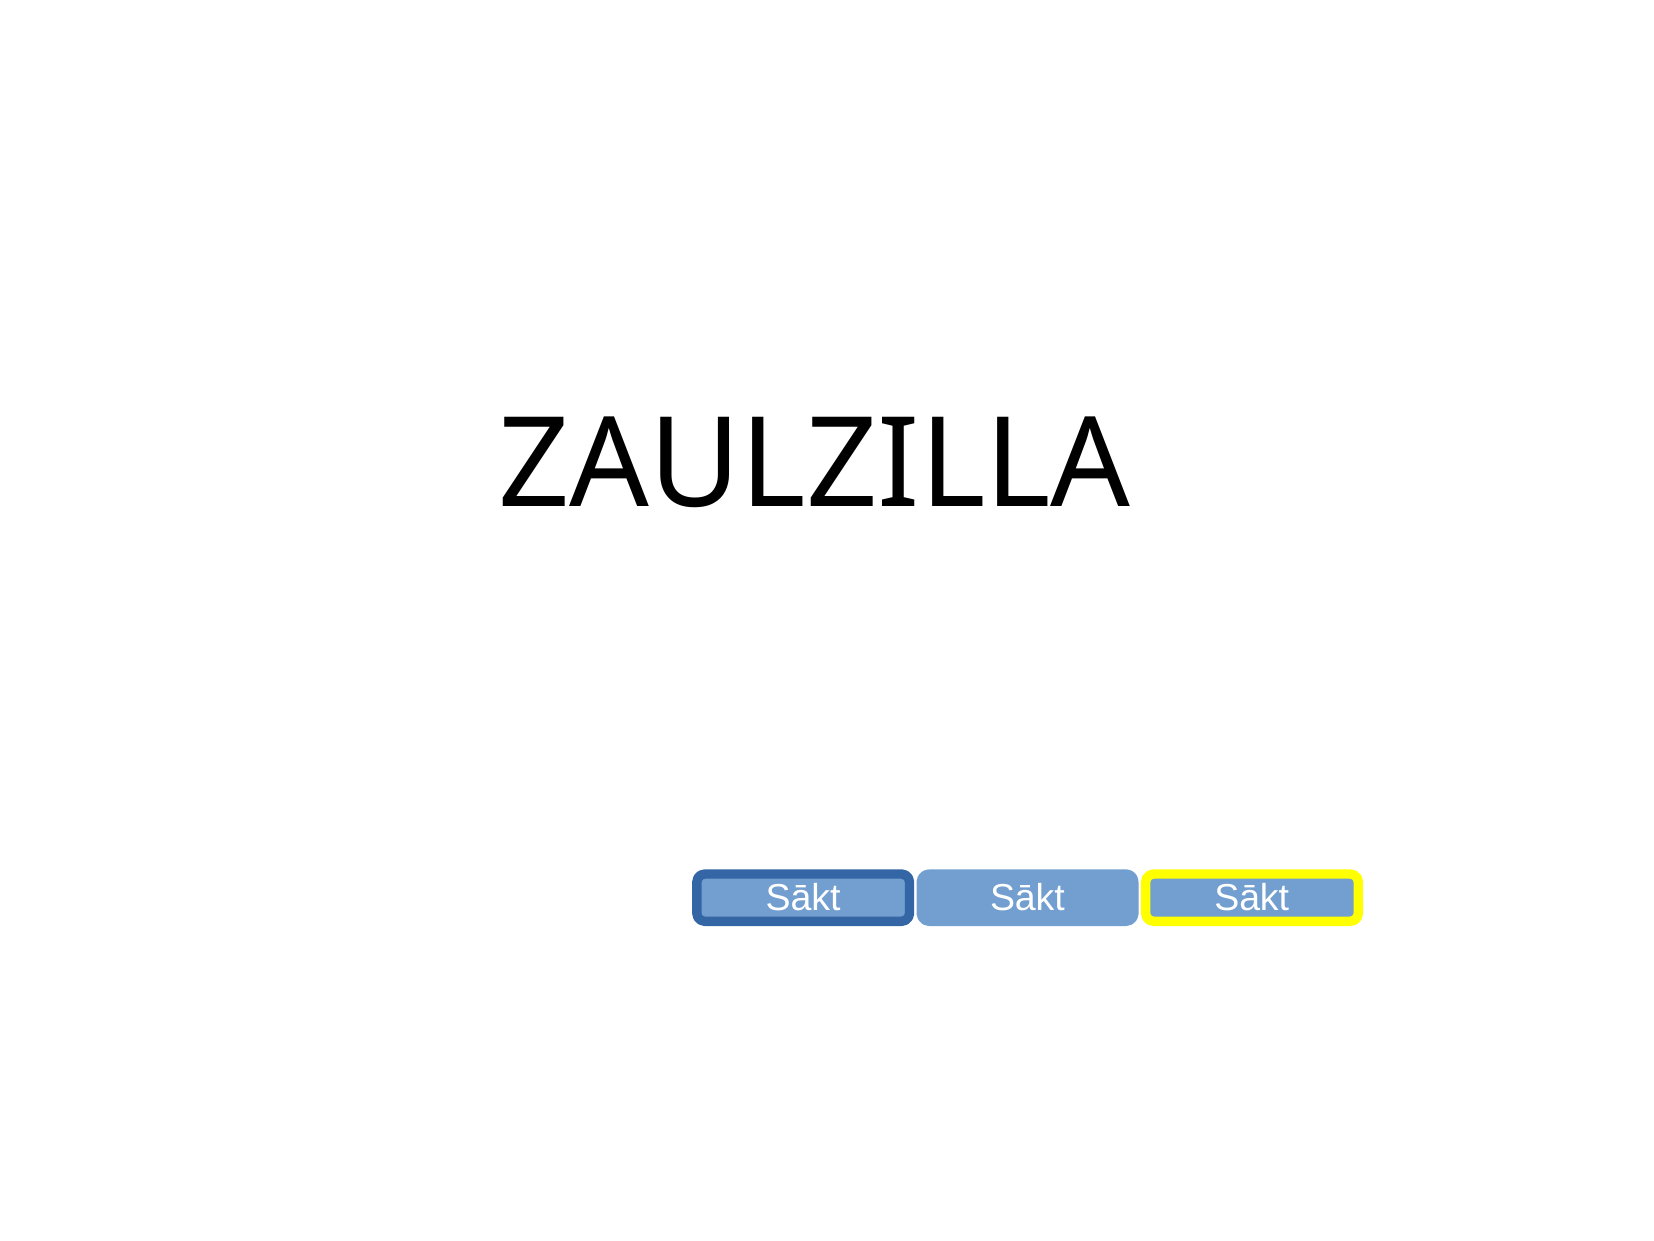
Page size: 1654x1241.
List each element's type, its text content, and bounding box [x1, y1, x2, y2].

title ZAULZILLA [70, 354, 1559, 562]
text_box Sākt [696, 874, 910, 922]
text_box Sākt [921, 874, 1134, 922]
text_box Sākt [1145, 874, 1359, 922]
